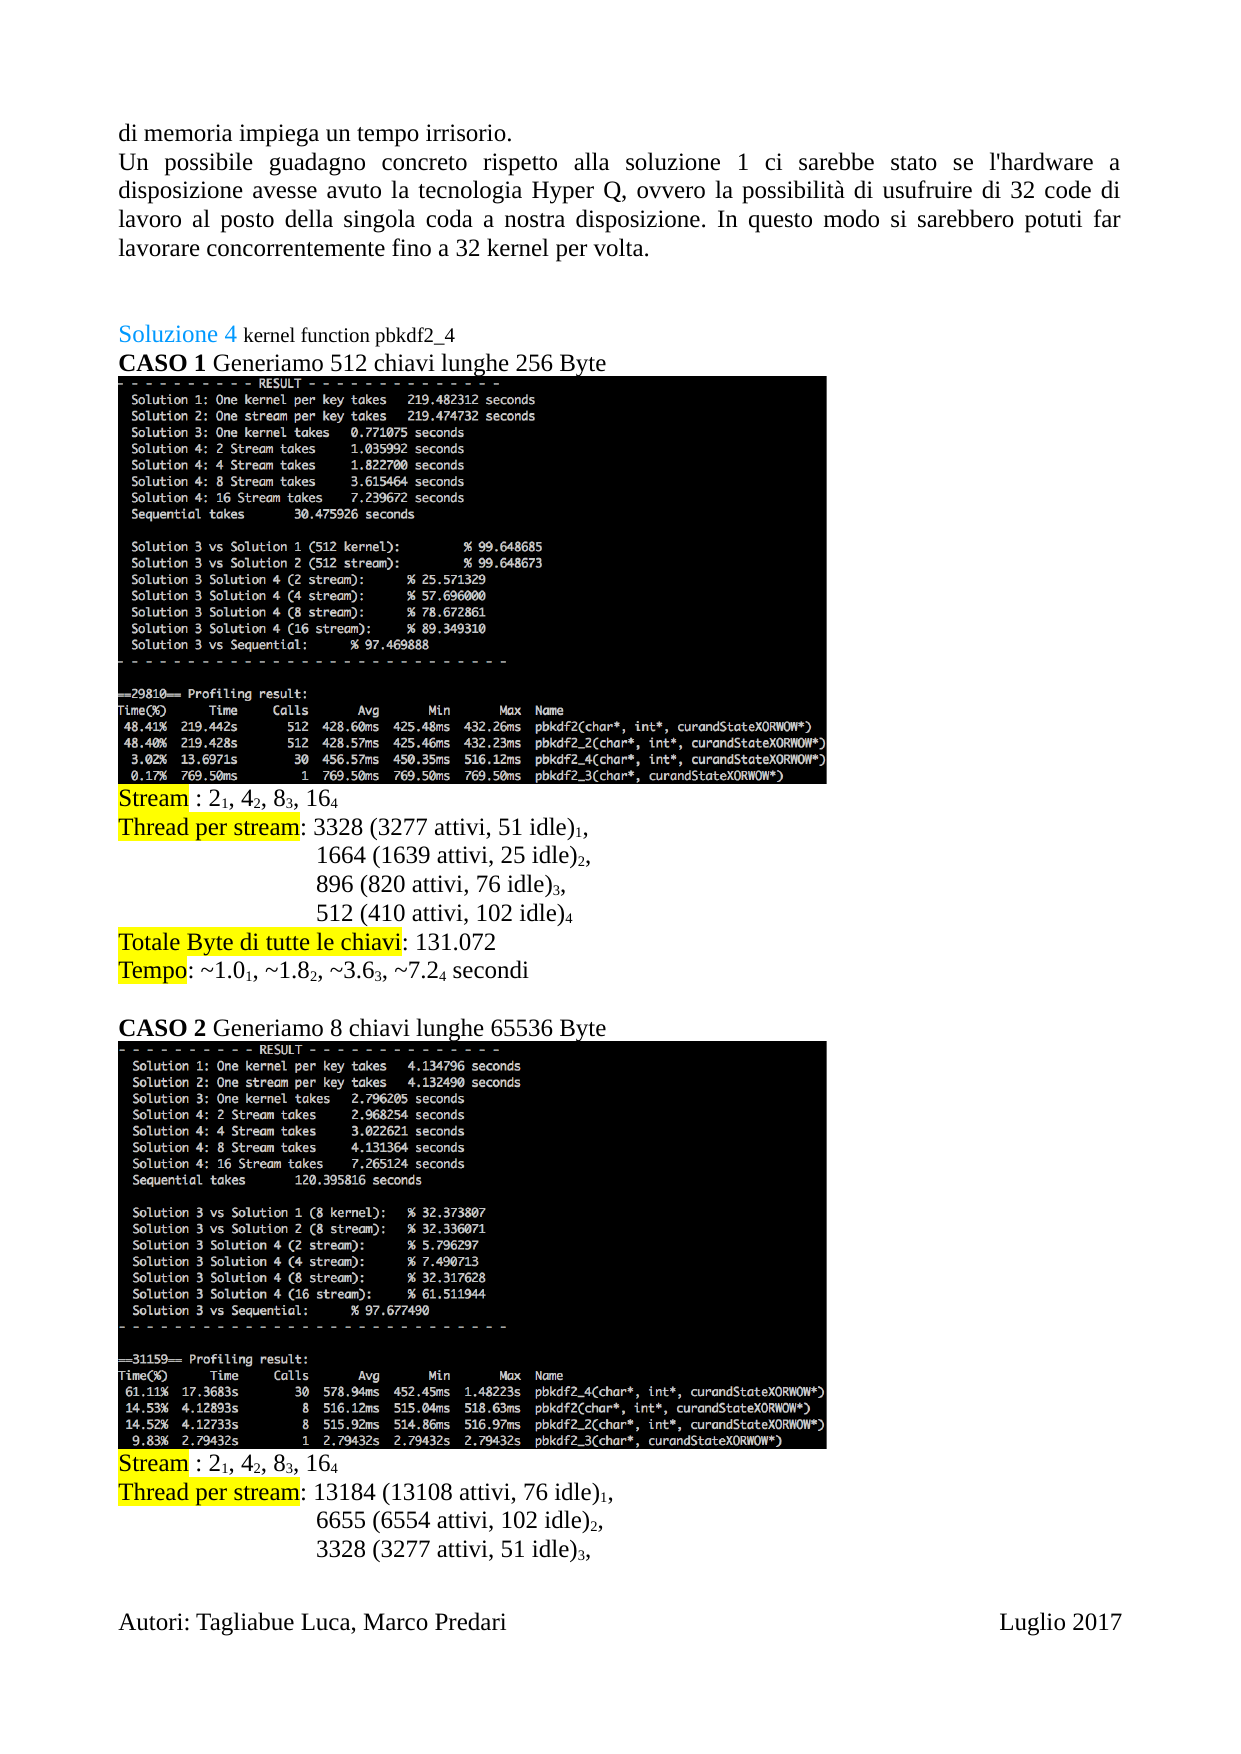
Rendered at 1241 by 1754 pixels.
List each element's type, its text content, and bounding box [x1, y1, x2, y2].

text Soluzione 4 kernel function pbkdf2_4 [118, 319, 1122, 348]
text di memoria impiega un tempo irrisorio. [118, 118, 1122, 147]
text Un possibile guadagno concreto rispetto alla soluzione 1 ci sarebbe stato se l'hardware a disposizione avesse avuto la tecnologia Hyper Q, ovvero la possibilità di usufruire di 32 code di lavoro al posto della singola coda a nostra disposizione. In questo modo si sarebbero potuti far lavorare concorrentemente fino a 32 kernel per volta. [118, 147, 1122, 262]
text 1664 (1639 attivi, 25 idle)2, [118, 841, 1122, 869]
text Stream : 21, 42, 83, 164 [118, 784, 1122, 812]
picture [118, 1041, 827, 1449]
text 896 (820 attivi, 76 idle)3, [118, 869, 1122, 898]
text 3328 (3277 attivi, 51 idle)3, [118, 1534, 1122, 1563]
text Totale Byte di tutte le chiavi: 131.072 [118, 927, 1122, 956]
text Thread per stream: 3328 (3277 attivi, 51 idle)1, [118, 812, 1122, 841]
text CASO 1 Generiamo 512 chiavi lunghe 256 Byte [118, 348, 1122, 377]
text Stream : 21, 42, 83, 164 [118, 1449, 1122, 1477]
text 512 (410 attivi, 102 idle)4 [118, 898, 1122, 927]
picture [118, 376, 827, 784]
text 6655 (6554 attivi, 102 idle)2, [118, 1506, 1122, 1534]
text CASO 2 Generiamo 8 chiavi lunghe 65536 Byte [118, 1013, 1122, 1042]
text Tempo: ~1.01, ~1.82, ~3.63, ~7.24 secondi [118, 956, 1122, 984]
text Thread per stream: 13184 (13108 attivi, 76 idle)1, [118, 1477, 1122, 1506]
